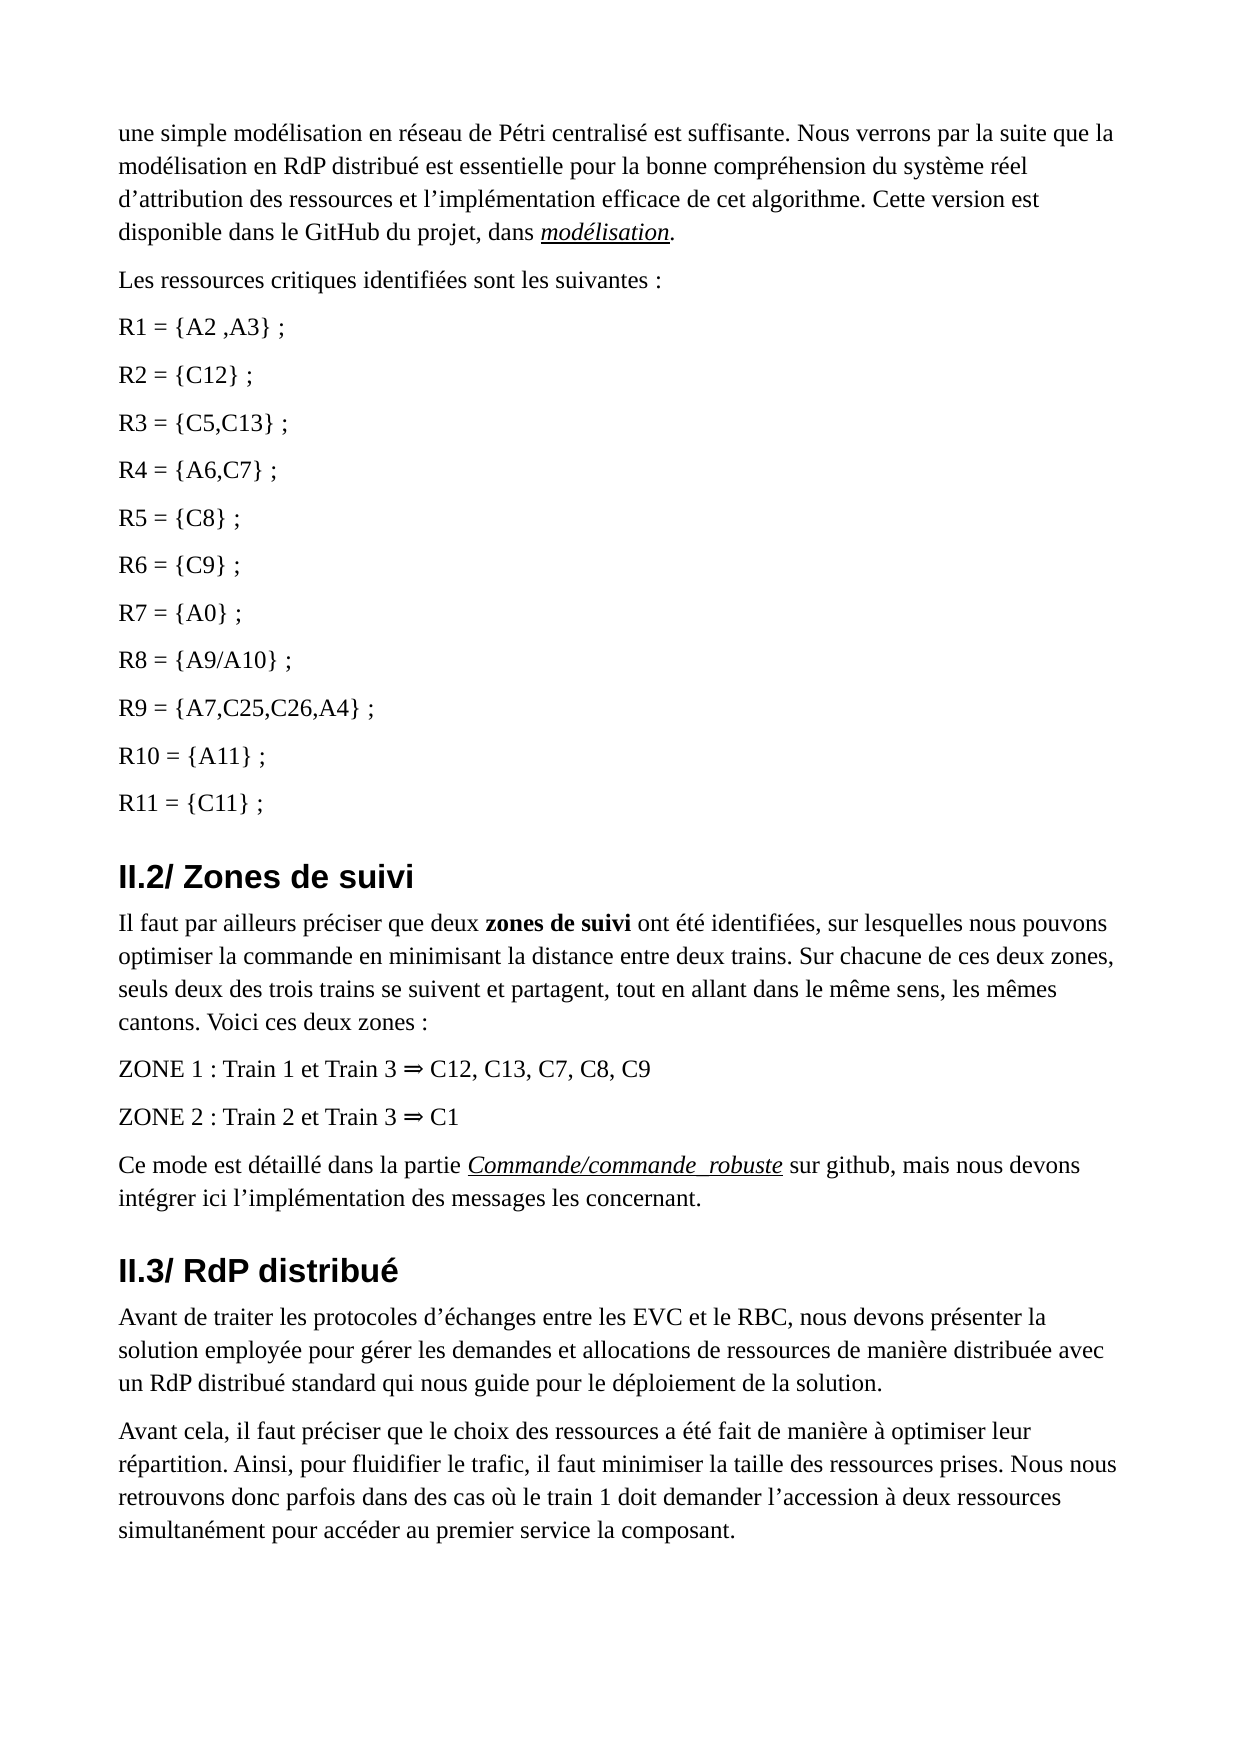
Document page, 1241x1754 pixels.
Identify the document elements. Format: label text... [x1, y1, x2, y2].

text R1 = {A2 ,A3} ; [118, 312, 1122, 341]
text R3 = {C5,C13} ; [118, 408, 1122, 436]
text ZONE 2 : Train 2 et Train 3 ⇒ C1 [118, 1102, 1122, 1131]
text ZONE 1 : Train 1 et Train 3 ⇒ C12, C13, C7, C8, C9 [118, 1054, 1122, 1083]
text R5 = {C8} ; [118, 503, 1122, 532]
text R4 = {A6,C7} ; [118, 455, 1122, 484]
text R7 = {A0} ; [118, 598, 1122, 627]
text une simple modélisation en réseau de Pétri centralisé est suffisante. Nous verrons par la suite que la modélisation en RdP distribué est essentielle pour la bonne compréhension du système réel d’attribution des ressources et l’implémentation efficace de cet algorithme. Cette version est disponible dans le GitHub du projet, dans modélisation. [118, 118, 1122, 246]
subtitle II.2/ Zones de suivi [118, 857, 1122, 895]
text Avant de traiter les protocoles d’échanges entre les EVC et le RBC, nous devons présenter la solution employée pour gérer les demandes et allocations de ressources de manière distribuée avec un RdP distribué standard qui nous guide pour le déploiement de la solution. [118, 1302, 1122, 1397]
text R8 = {A9/A10} ; [118, 646, 1122, 674]
text R2 = {C12} ; [118, 360, 1122, 389]
text Les ressources critiques identifiées sont les suivantes : [118, 265, 1122, 293]
subtitle II.3/ RdP distribué [118, 1251, 1122, 1289]
text R9 = {A7,C25,C26,A4} ; [118, 693, 1122, 722]
text R10 = {A11} ; [118, 741, 1122, 769]
text Il faut par ailleurs préciser que deux zones de suivi ont été identifiées, sur lesquelles nous pouvons optimiser la commande en minimisant la distance entre deux trains. Sur chacune de ces deux zones, seuls deux des trois trains se suivent et partagent, tout en allant dans le même sens, les mêmes cantons. Voici ces deux zones : [118, 908, 1122, 1036]
text Avant cela, il faut préciser que le choix des ressources a été fait de manière à optimiser leur répartition. Ainsi, pour fluidifier le trafic, il faut minimiser la taille des ressources prises. Nous nous retrouvons donc parfois dans des cas où le train 1 doit demander l’accession à deux ressources simultanément pour accéder au premier service la composant. [118, 1416, 1122, 1543]
text R6 = {C9} ; [118, 550, 1122, 579]
text R11 = {C11} ; [118, 788, 1122, 817]
text Ce mode est détaillé dans la partie Commande/commande_robuste sur github, mais nous devons intégrer ici l’implémentation des messages les concernant. [118, 1150, 1122, 1211]
